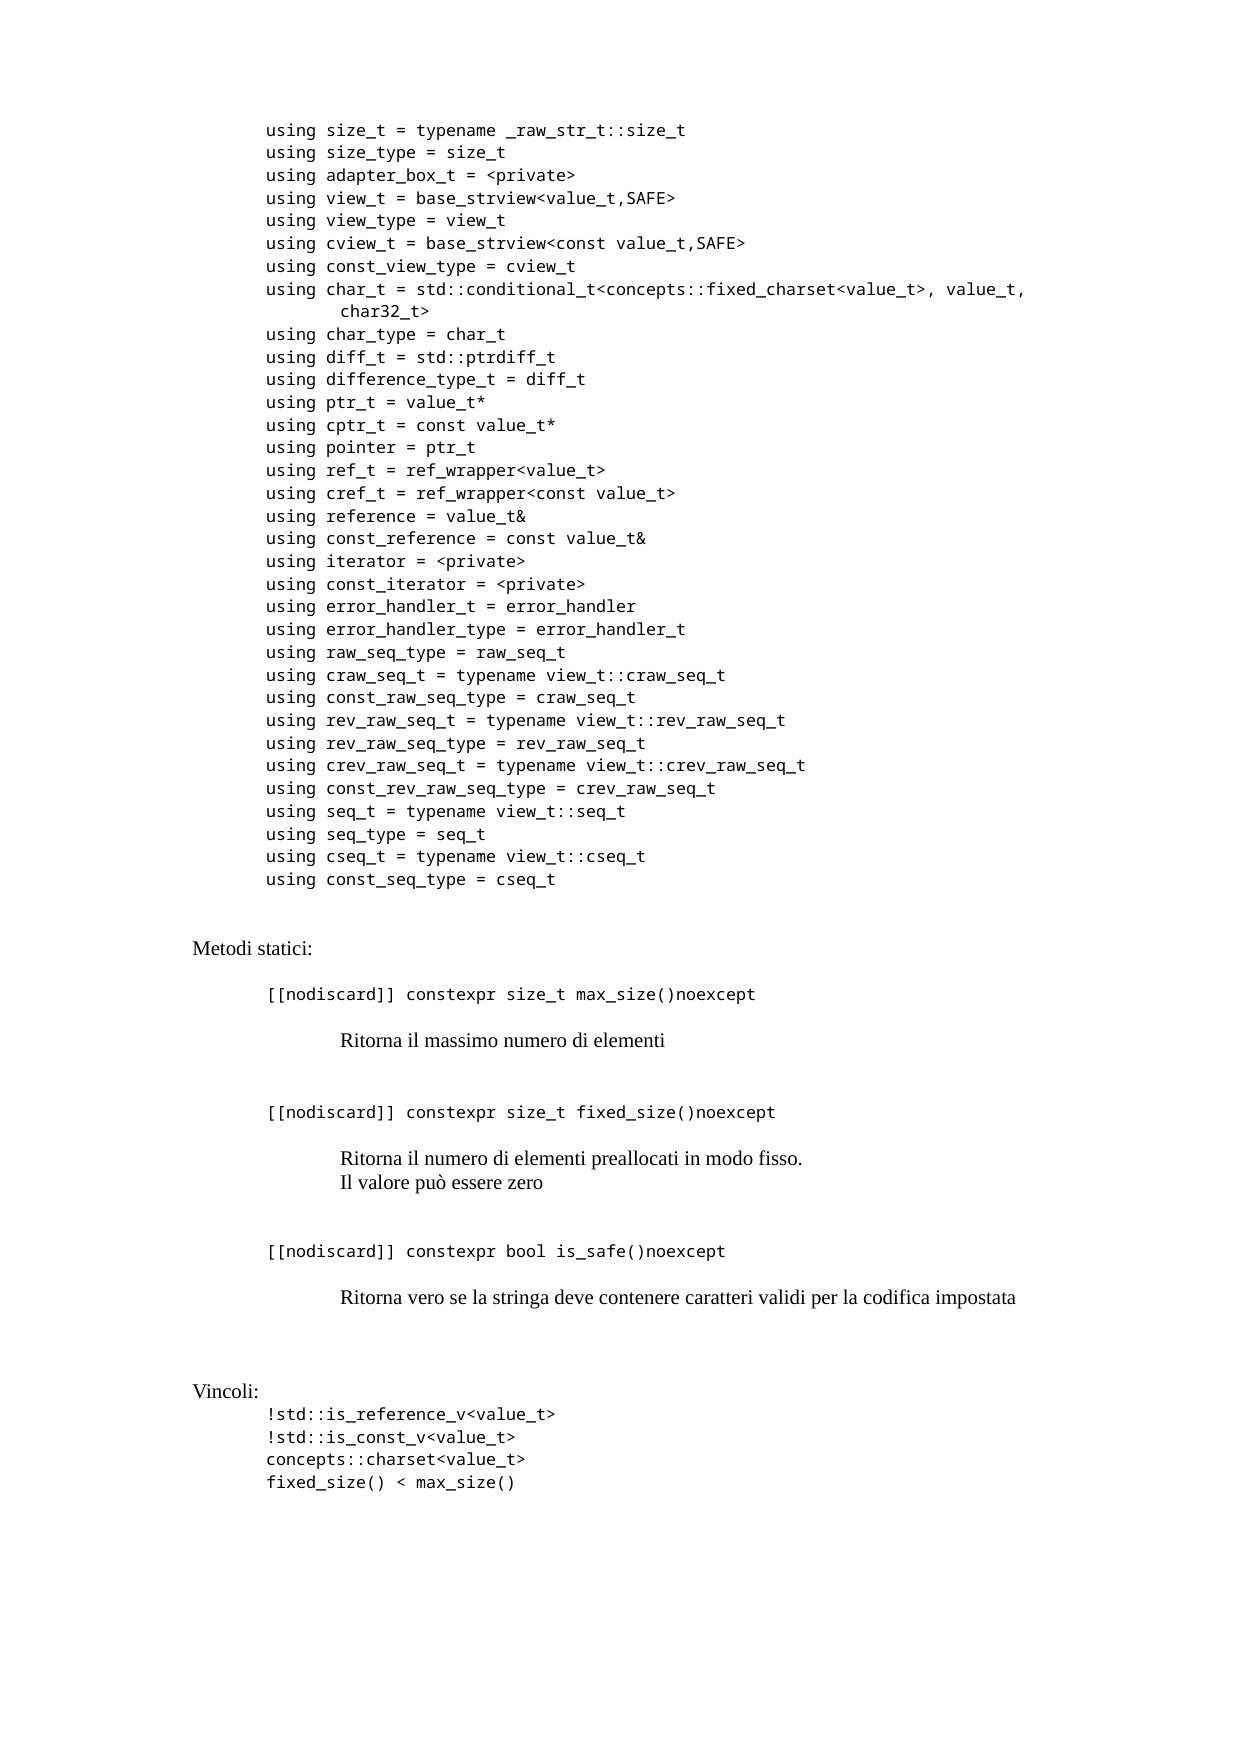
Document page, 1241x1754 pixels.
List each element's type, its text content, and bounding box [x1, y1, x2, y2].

text Vincoli: [118, 1378, 1122, 1403]
text using raw_seq_type = raw_seq_t [118, 640, 1122, 663]
text Il valore può essere zero [118, 1170, 1122, 1194]
text using const_raw_seq_type = craw_seq_t [118, 686, 1122, 708]
text [[nodiscard]] constexpr size_t max_size()noexcept [118, 983, 1122, 1005]
text using const_view_type = cview_t [118, 254, 1122, 277]
text using ref_t = ref_wrapper<value_t> [118, 459, 1122, 481]
text Ritorna il numero di elementi preallocati in modo fisso. [118, 1146, 1122, 1170]
text !std::is_reference_v<value_t> [118, 1403, 1122, 1425]
text using crev_raw_seq_t = typename view_t::crev_raw_seq_t [118, 754, 1122, 777]
text using ptr_t = value_t* [118, 391, 1122, 413]
text [[nodiscard]] constexpr bool is_safe()noexcept [118, 1239, 1122, 1262]
text using const_reference = const value_t& [118, 527, 1122, 549]
text using char_type = char_t [118, 322, 1122, 345]
text using seq_t = typename view_t::seq_t [118, 799, 1122, 822]
text using reference = value_t& [118, 504, 1122, 527]
text [[nodiscard]] constexpr size_t fixed_size()noexcept [118, 1100, 1122, 1123]
text using char_t = std::conditional_t<concepts::fixed_charset<value_t>, value_t, char32_t> [118, 277, 1122, 322]
text using const_iterator = <private> [118, 572, 1122, 595]
text concepts::charset<value_t> [118, 1448, 1122, 1471]
text using size_t = typename _raw_str_t::size_t [118, 118, 1122, 141]
text !std::is_const_v<value_t> [118, 1425, 1122, 1448]
text using size_type = size_t [118, 141, 1122, 163]
text using diff_t = std::ptrdiff_t [118, 345, 1122, 368]
text using seq_type = seq_t [118, 822, 1122, 845]
text using cview_t = base_strview<const value_t,SAFE> [118, 232, 1122, 254]
text using error_handler_t = error_handler [118, 595, 1122, 618]
text using difference_type_t = diff_t [118, 368, 1122, 391]
text using rev_raw_seq_type = rev_raw_seq_t [118, 731, 1122, 754]
text using cptr_t = const value_t* [118, 413, 1122, 436]
text Ritorna il massimo numero di elementi [118, 1028, 1122, 1052]
text using const_rev_raw_seq_type = crev_raw_seq_t [118, 777, 1122, 799]
text using cseq_t = typename view_t::cseq_t [118, 845, 1122, 867]
text using view_t = base_strview<value_t,SAFE> [118, 186, 1122, 209]
text using pointer = ptr_t [118, 436, 1122, 459]
text Metodi statici: [118, 936, 1122, 960]
text using error_handler_type = error_handler_t [118, 618, 1122, 640]
text using craw_seq_t = typename view_t::craw_seq_t [118, 663, 1122, 686]
text using adapter_box_t = <private> [118, 163, 1122, 186]
text using view_type = view_t [118, 209, 1122, 232]
text using rev_raw_seq_t = typename view_t::rev_raw_seq_t [118, 708, 1122, 731]
text using cref_t = ref_wrapper<const value_t> [118, 481, 1122, 504]
text using iterator = <private> [118, 549, 1122, 572]
text Ritorna vero se la stringa deve contenere caratteri validi per la codifica impostata [118, 1285, 1122, 1309]
text fixed_size() < max_size() [118, 1471, 1122, 1493]
text using const_seq_type = cseq_t [118, 867, 1122, 890]
